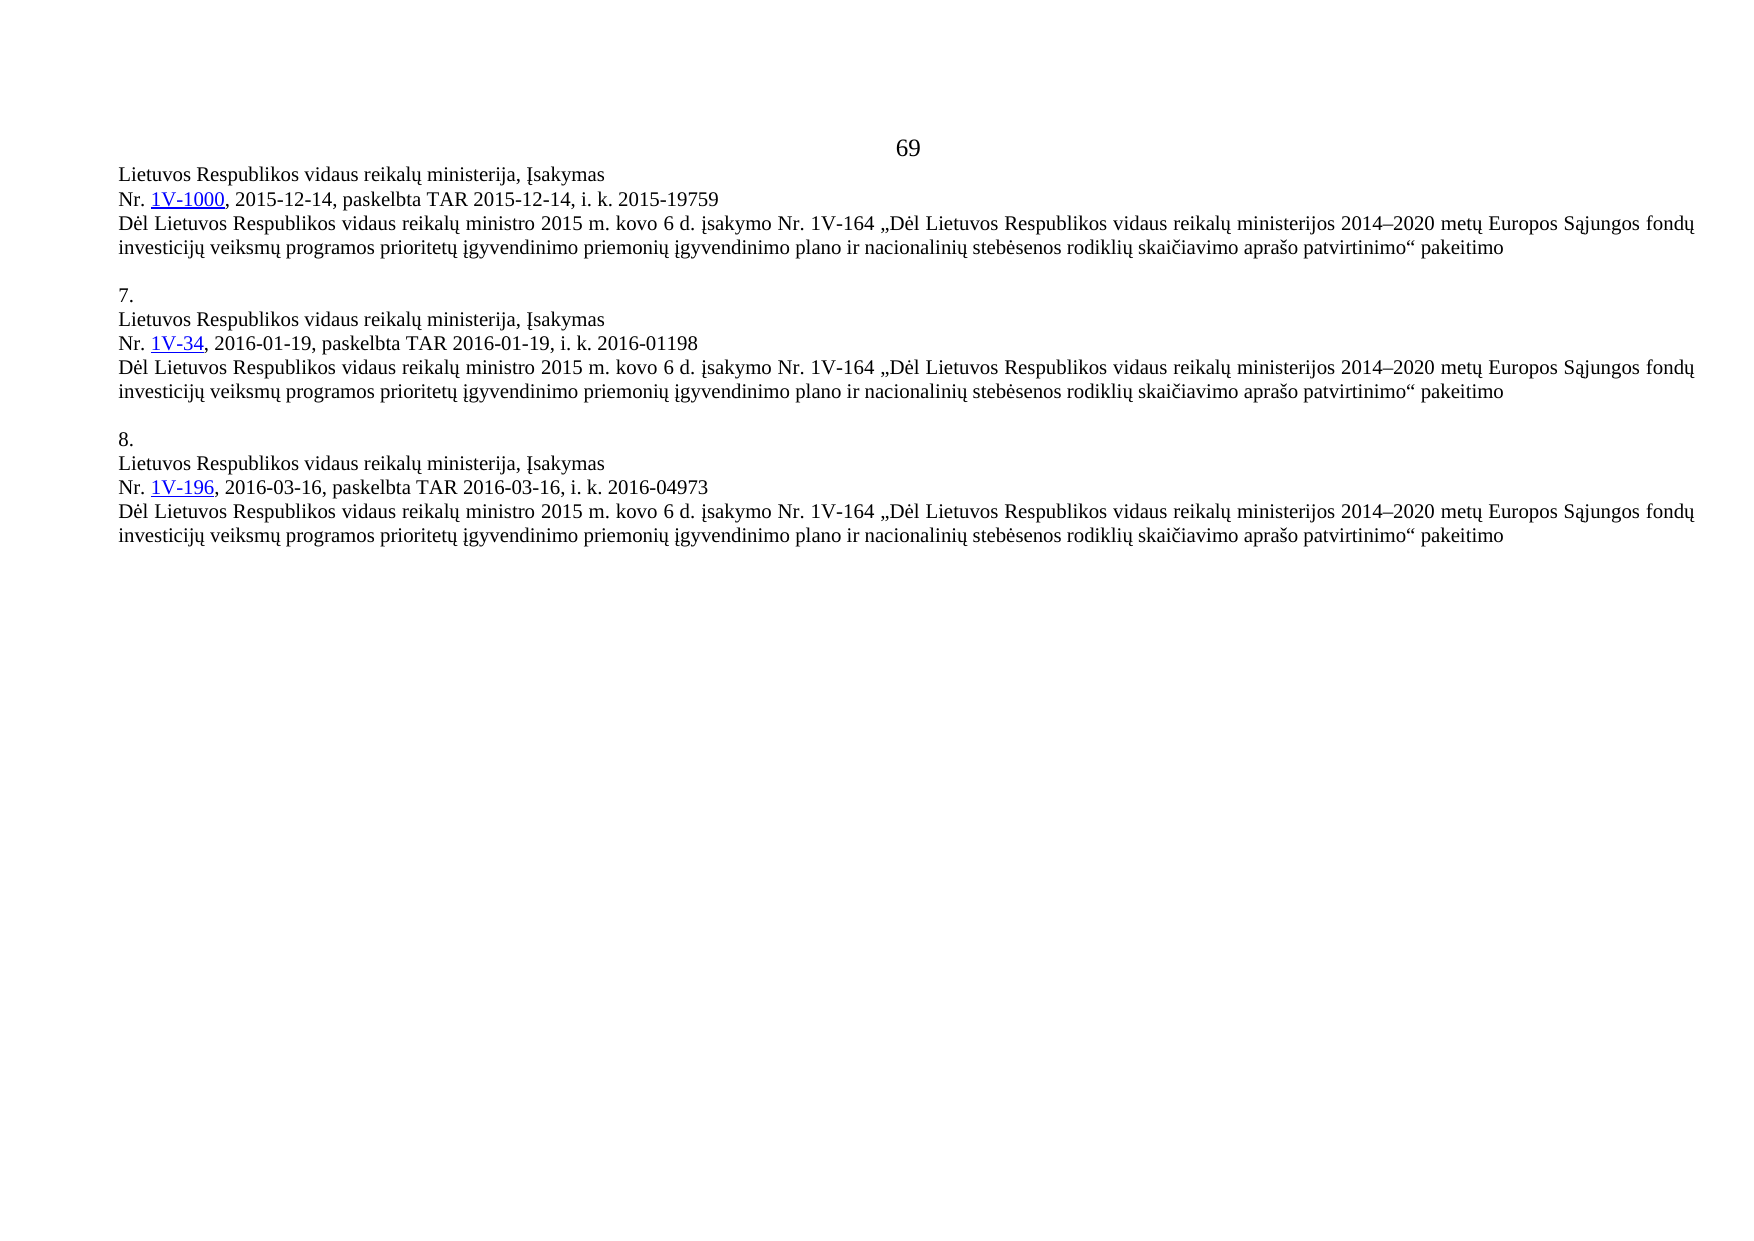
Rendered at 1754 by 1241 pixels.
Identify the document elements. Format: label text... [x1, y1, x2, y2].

text 8. [118, 427, 1698, 451]
text Nr. 1V-196, 2016-03-16, paskelbta TAR 2016-03-16, i. k. 2016-04973 [118, 475, 1698, 499]
text Dėl Lietuvos Respublikos vidaus reikalų ministro 2015 m. kovo 6 d. įsakymo Nr. 1V-164 „Dėl Lietuvos Respublikos vidaus reikalų ministerijos 2014–2020 metų Europos Sąjungos fondų investicijų veiksmų programos prioritetų įgyvendinimo priemonių įgyvendinimo plano ir nacionalinių stebėsenos rodiklių skaičiavimo aprašo patvirtinimo“ pakeitimo [118, 211, 1698, 259]
text Nr. 1V-34, 2016-01-19, paskelbta TAR 2016-01-19, i. k. 2016-01198 [118, 331, 1698, 355]
text 7. [118, 283, 1698, 307]
text Lietuvos Respublikos vidaus reikalų ministerija, Įsakymas [118, 451, 1698, 475]
text Nr. 1V-1000, 2015-12-14, paskelbta TAR 2015-12-14, i. k. 2015-19759 [118, 186, 1698, 211]
text Lietuvos Respublikos vidaus reikalų ministerija, Įsakymas [118, 307, 1698, 331]
text Dėl Lietuvos Respublikos vidaus reikalų ministro 2015 m. kovo 6 d. įsakymo Nr. 1V-164 „Dėl Lietuvos Respublikos vidaus reikalų ministerijos 2014–2020 metų Europos Sąjungos fondų investicijų veiksmų programos prioritetų įgyvendinimo priemonių įgyvendinimo plano ir nacionalinių stebėsenos rodiklių skaičiavimo aprašo patvirtinimo“ pakeitimo [118, 499, 1698, 547]
text Lietuvos Respublikos vidaus reikalų ministerija, Įsakymas [118, 162, 1698, 186]
text Dėl Lietuvos Respublikos vidaus reikalų ministro 2015 m. kovo 6 d. įsakymo Nr. 1V-164 „Dėl Lietuvos Respublikos vidaus reikalų ministerijos 2014–2020 metų Europos Sąjungos fondų investicijų veiksmų programos prioritetų įgyvendinimo priemonių įgyvendinimo plano ir nacionalinių stebėsenos rodiklių skaičiavimo aprašo patvirtinimo“ pakeitimo [118, 355, 1698, 403]
